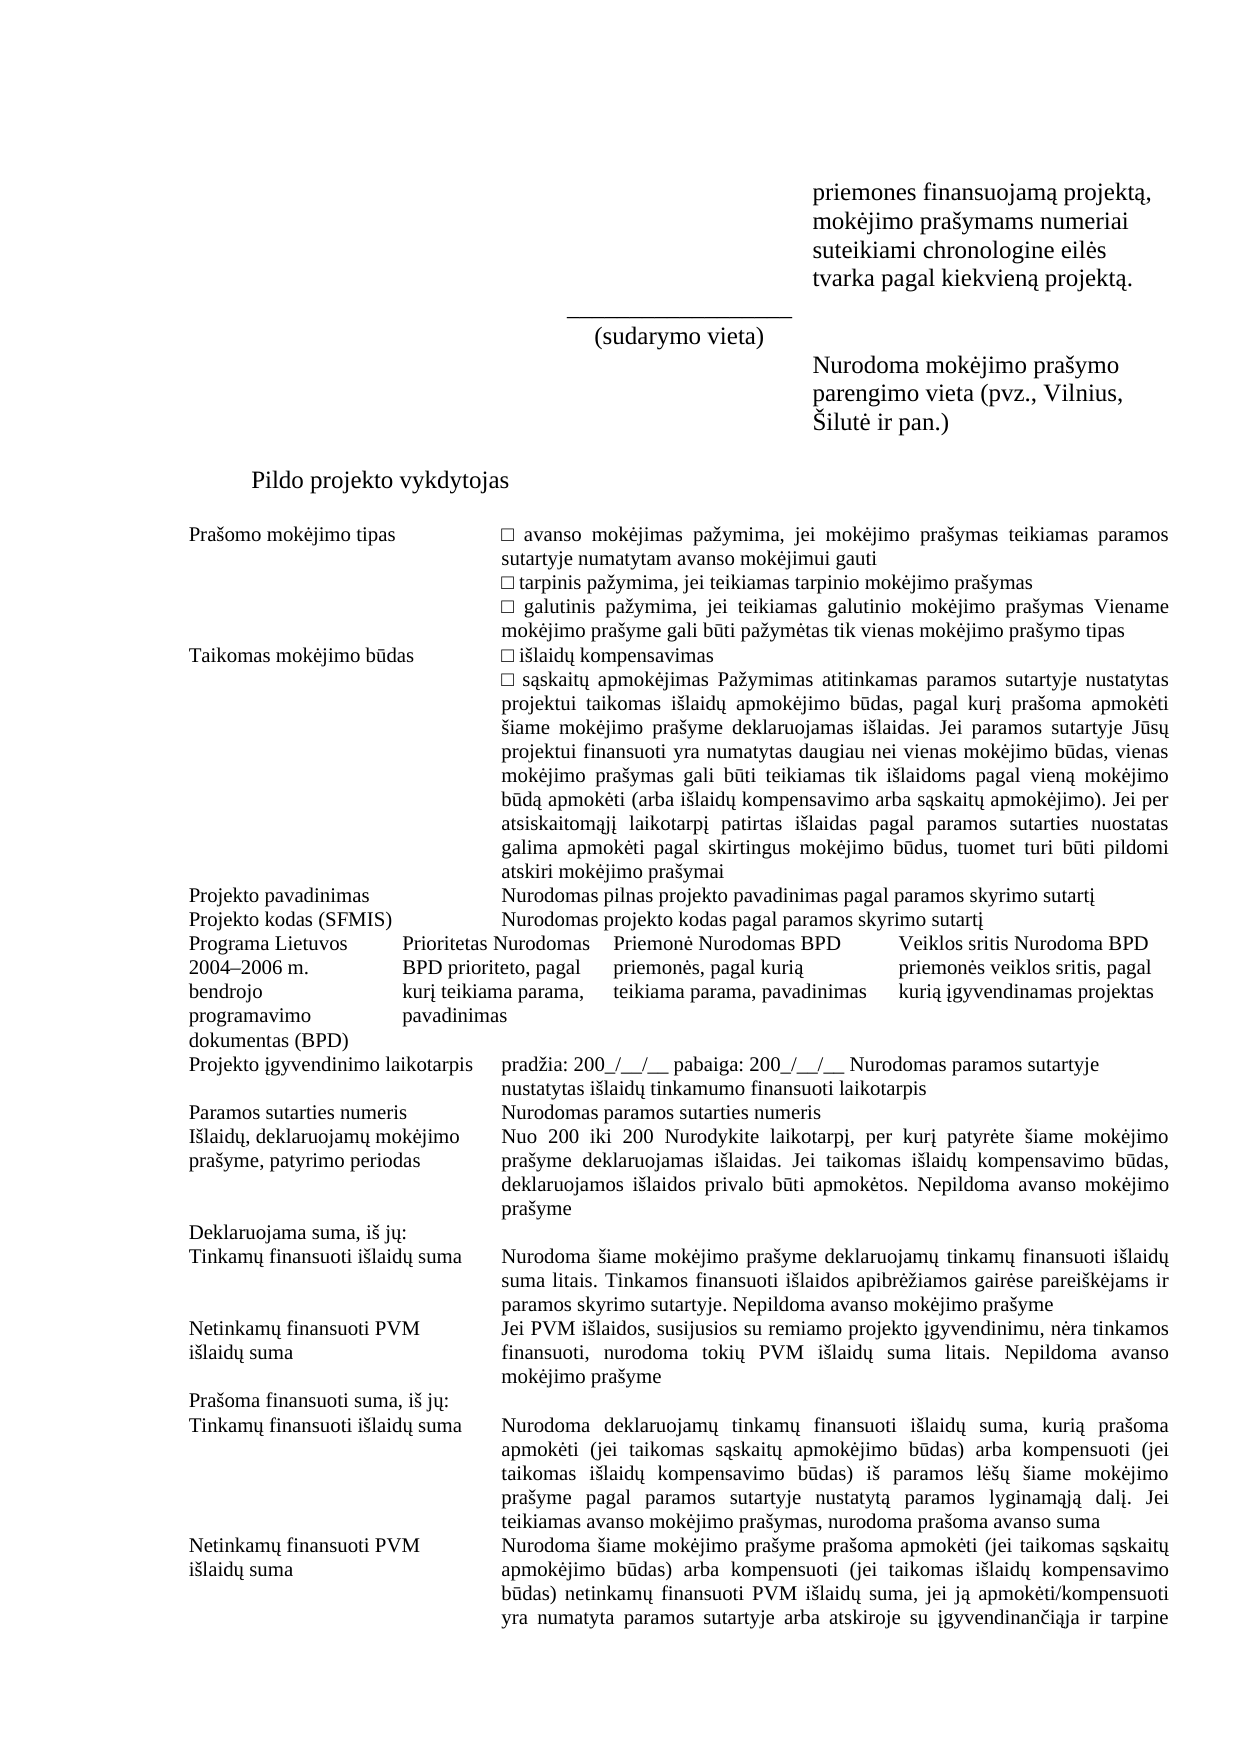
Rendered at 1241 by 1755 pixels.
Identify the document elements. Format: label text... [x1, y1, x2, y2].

table_cell Nurodomas projekto kodas pagal paramos skyrimo sutartį [490, 907, 1181, 931]
table_cell Nurodomas paramos sutarties numeris [490, 1100, 1181, 1124]
text suteikiami chronologine eilės [177, 235, 1181, 263]
text tvarka pagal kiekvieną projektą. [177, 263, 1181, 292]
text Nurodoma mokėjimo prašymo [812, 350, 1181, 378]
table_cell Nurodoma šiame mokėjimo prašyme prašoma apmokėti (jei taikomas sąskaitų apmokėjimo būdas) arba kompensuoti (jei taikomas išlaidų kompensavimo būdas) netinkamų finansuoti PVM išlaidų suma, jei ją apmokėti/kompensuoti yra numatyta paramos sutartyje arba atskiroje su įgyvendinančiąja ir tarpine [490, 1533, 1181, 1629]
table_cell Prioritetas Nurodomas BPD prioriteto, pagal kurį teikiama parama, pavadinimas [391, 931, 602, 1052]
text parengimo vieta (pvz., Vilnius, [812, 378, 1181, 407]
table_cell Deklaruojama suma, iš jų: [177, 1220, 1181, 1244]
table_cell Veiklos sritis Nurodoma BPD priemonės veiklos sritis, pagal kurią įgyvendinamas projektas [887, 931, 1181, 1052]
table_cell Nurodoma šiame mokėjimo prašyme deklaruojamų tinkamų finansuoti išlaidų suma litais. Tinkamos finansuoti išlaidos apibrėžiamos gairėse pareiškėjams ir paramos skyrimo sutartyje. Nepildoma avanso mokėjimo prašyme [490, 1244, 1181, 1316]
table_cell Netinkamų finansuoti PVM išlaidų suma [177, 1533, 490, 1629]
table_cell Nuo 200 iki 200 Nurodykite laikotarpį, per kurį patyrėte šiame mokėjimo prašyme deklaruojamas išlaidas. Jei taikomas išlaidų kompensavimo būdas, deklaruojamos išlaidos privalo būti apmokėtos. Nepildoma avanso mokėjimo prašyme [490, 1124, 1181, 1220]
table_cell Projekto pavadinimas [177, 883, 490, 907]
text Pildo projekto vykdytojas [177, 465, 1181, 493]
table_header □ avanso mokėjimas pažymima, jei mokėjimo prašymas teikiamas paramos sutartyje numatytam avanso mokėjimui gauti □ tarpinis pažymima, jei teikiamas tarpinio mokėjimo prašymas □ galutinis pažymima, jei teikiamas galutinio mokėjimo prašymas Viename mokėjimo prašyme gali būti pažymėtas tik vienas mokėjimo prašymo tipas [490, 522, 1181, 642]
table_cell Taikomas mokėjimo būdas [177, 643, 490, 883]
table_cell Paramos sutarties numeris [177, 1100, 490, 1124]
table_cell Programa Lietuvos 2004–2006 m. bendrojo programavimo dokumentas (BPD) [177, 931, 391, 1052]
text priemones finansuojamą projektą, [177, 177, 1181, 206]
table_header Prašomo mokėjimo tipas [177, 522, 490, 642]
table_cell Tinkamų finansuoti išlaidų suma [177, 1413, 490, 1533]
text __________________ [177, 292, 1181, 321]
text Šilutė ir pan.) [812, 407, 1181, 436]
table_cell Išlaidų, deklaruojamų mokėjimo prašyme, patyrimo periodas [177, 1124, 490, 1220]
table_cell Prašoma finansuoti suma, iš jų: [177, 1389, 1181, 1412]
table_cell □ išlaidų kompensavimas □ sąskaitų apmokėjimas Pažymimas atitinkamas paramos sutartyje nustatytas projektui taikomas išlaidų apmokėjimo būdas, pagal kurį prašoma apmokėti šiame mokėjimo prašyme deklaruojamas išlaidas. Jei paramos sutartyje Jūsų projektui finansuoti yra numatytas daugiau nei vienas mokėjimo būdas, vienas mokėjimo prašymas gali būti teikiamas tik išlaidoms pagal vieną mokėjimo būdą apmokėti (arba išlaidų kompensavimo arba sąskaitų apmokėjimo). Jei per atsiskaitomąjį laikotarpį patirtas išlaidas pagal paramos sutarties nuostatas galima apmokėti pagal skirtingus mokėjimo būdus, tuomet turi būti pildomi atskiri mokėjimo prašymai [490, 643, 1181, 883]
table_cell Tinkamų finansuoti išlaidų suma [177, 1244, 490, 1316]
table_cell Priemonė Nurodomas BPD priemonės, pagal kurią teikiama parama, pavadinimas [602, 931, 887, 1052]
text (sudarymo vieta) [177, 321, 1181, 350]
table_cell Projekto kodas (SFMIS) [177, 907, 490, 931]
table_cell Nurodomas pilnas projekto pavadinimas pagal paramos skyrimo sutartį [490, 883, 1181, 907]
table_cell pradžia: 200_/__/__ pabaiga: 200_/__/__ Nurodomas paramos sutartyje nustatytas išlaidų tinkamumo finansuoti laikotarpis [490, 1052, 1181, 1100]
table_cell Netinkamų finansuoti PVM išlaidų suma [177, 1316, 490, 1388]
table_cell Jei PVM išlaidos, susijusios su remiamo projekto įgyvendinimu, nėra tinkamos finansuoti, nurodoma tokių PVM išlaidų suma litais. Nepildoma avanso mokėjimo prašyme [490, 1316, 1181, 1388]
table_cell Nurodoma deklaruojamų tinkamų finansuoti išlaidų suma, kurią prašoma apmokėti (jei taikomas sąskaitų apmokėjimo būdas) arba kompensuoti (jei taikomas išlaidų kompensavimo būdas) iš paramos lėšų šiame mokėjimo prašyme pagal paramos sutartyje nustatytą paramos lyginamąją dalį. Jei teikiamas avanso mokėjimo prašymas, nurodoma prašoma avanso suma [490, 1413, 1181, 1533]
text mokėjimo prašymams numeriai [177, 206, 1181, 235]
table_cell Projekto įgyvendinimo laikotarpis [177, 1052, 490, 1100]
